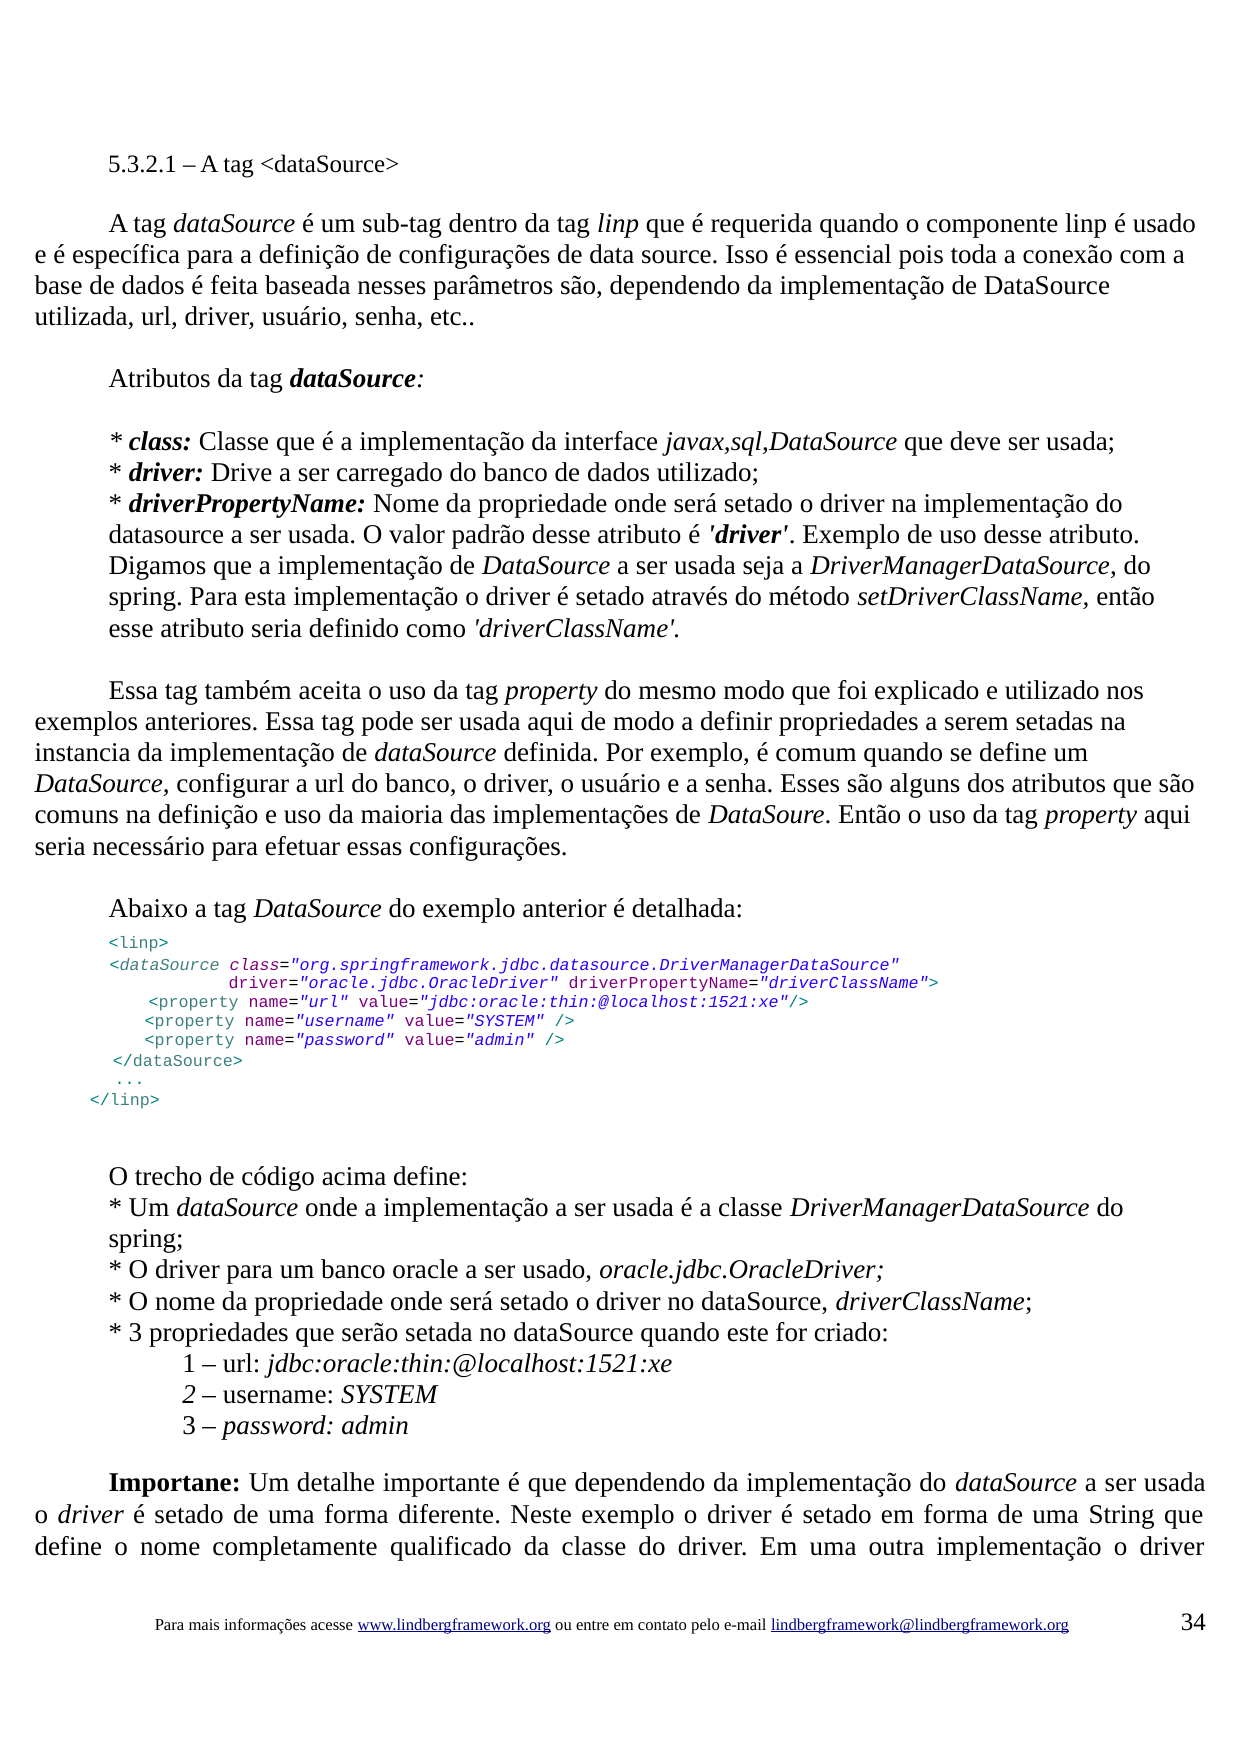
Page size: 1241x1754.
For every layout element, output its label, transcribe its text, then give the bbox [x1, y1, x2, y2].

text * driver: Drive a ser carregado do banco de dados utilizado; [34, 456, 1206, 487]
text * class: Classe que é a implementação da interface javax,sql,DataSource que deve ser usada; [34, 425, 1206, 456]
text </linp> [2, 1090, 1206, 1110]
text driver="oracle.jdbc.OracleDriver" driverPropertyName="driverClassName"> [34, 975, 1206, 994]
text Importane: Um detalhe importante é que dependendo da implementação do dataSource a ser usada o driver é setado de uma forma diferente. Neste exemplo o driver é setado em forma de uma String que define o nome completamente qualificado da classe do driver. Em uma outra implementação o driver [34, 1466, 1206, 1561]
text * driverPropertyName: Nome da propriedade onde será setado o driver na implementação do datasource a ser usada. O valor padrão desse atributo é 'driver'. Exemplo de uso desse atributo. Digamos que a implementação de DataSource a ser usada seja a DriverManagerDataSource, do spring. Para esta implementação o driver é setado através do método setDriverClassName, então esse atributo seria definido como 'driverClassName'. [34, 487, 1206, 643]
text * Um dataSource onde a implementação a ser usada é a classe DriverManagerDataSource do spring; [34, 1191, 1206, 1253]
text A tag dataSource é um sub-tag dentro da tag linp que é requerida quando o componente linp é usado e é específica para a definição de configurações de data source. Isso é essencial pois toda a conexão com a base de dados é feita baseada nesses parâmetros são, dependendo da implementação de DataSource utilizada, url, driver, usuário, senha, etc.. [34, 207, 1206, 331]
text * O driver para um banco oracle a ser usado, oracle.jdbc.OracleDriver; [34, 1253, 1206, 1285]
text </dataSource> [34, 1050, 1206, 1071]
text Atributos da tag dataSource: [34, 362, 1206, 394]
text <property name="username" value="SYSTEM" /> [34, 1013, 1206, 1031]
text <dataSource class="org.springframework.jdbc.datasource.DriverManagerDataSource" [34, 954, 1206, 975]
text <property name="password" value="admin" /> [34, 1031, 1206, 1050]
text 2 – username: SYSTEM [34, 1378, 1206, 1409]
text <property name="url" value="jdbc:oracle:thin:@localhost:1521:xe"/> [34, 994, 1206, 1013]
text 3 – password: admin [34, 1409, 1206, 1440]
text Abaixo a tag DataSource do exemplo anterior é detalhada: [34, 892, 1206, 923]
text ... [34, 1071, 1206, 1090]
text 1 – url: jdbc:oracle:thin:@localhost:1521:xe [34, 1347, 1206, 1378]
text Essa tag também aceita o uso da tag property do mesmo modo que foi explicado e utilizado nos exemplos anteriores. Essa tag pode ser usada aqui de modo a definir propriedades a serem setadas na instancia da implementação de dataSource definida. Por exemplo, é comum quando se define um DataSource, configurar a url do banco, o driver, o usuário e a senha. Esses são alguns dos atributos que são comuns na definição e uso da maioria das implementações de DataSoure. Então o uso da tag property aqui seria necessário para efetuar essas configurações. [34, 674, 1206, 861]
text * O nome da propriedade onde será setado o driver no dataSource, driverClassName; [34, 1285, 1206, 1316]
text * 3 propriedades que serão setada no dataSource quando este for criado: [34, 1316, 1206, 1347]
text O trecho de código acima define: [34, 1158, 1206, 1191]
text 5.3.2.1 – A tag <dataSource> [108, 149, 1206, 178]
text <linp> [34, 923, 1206, 954]
